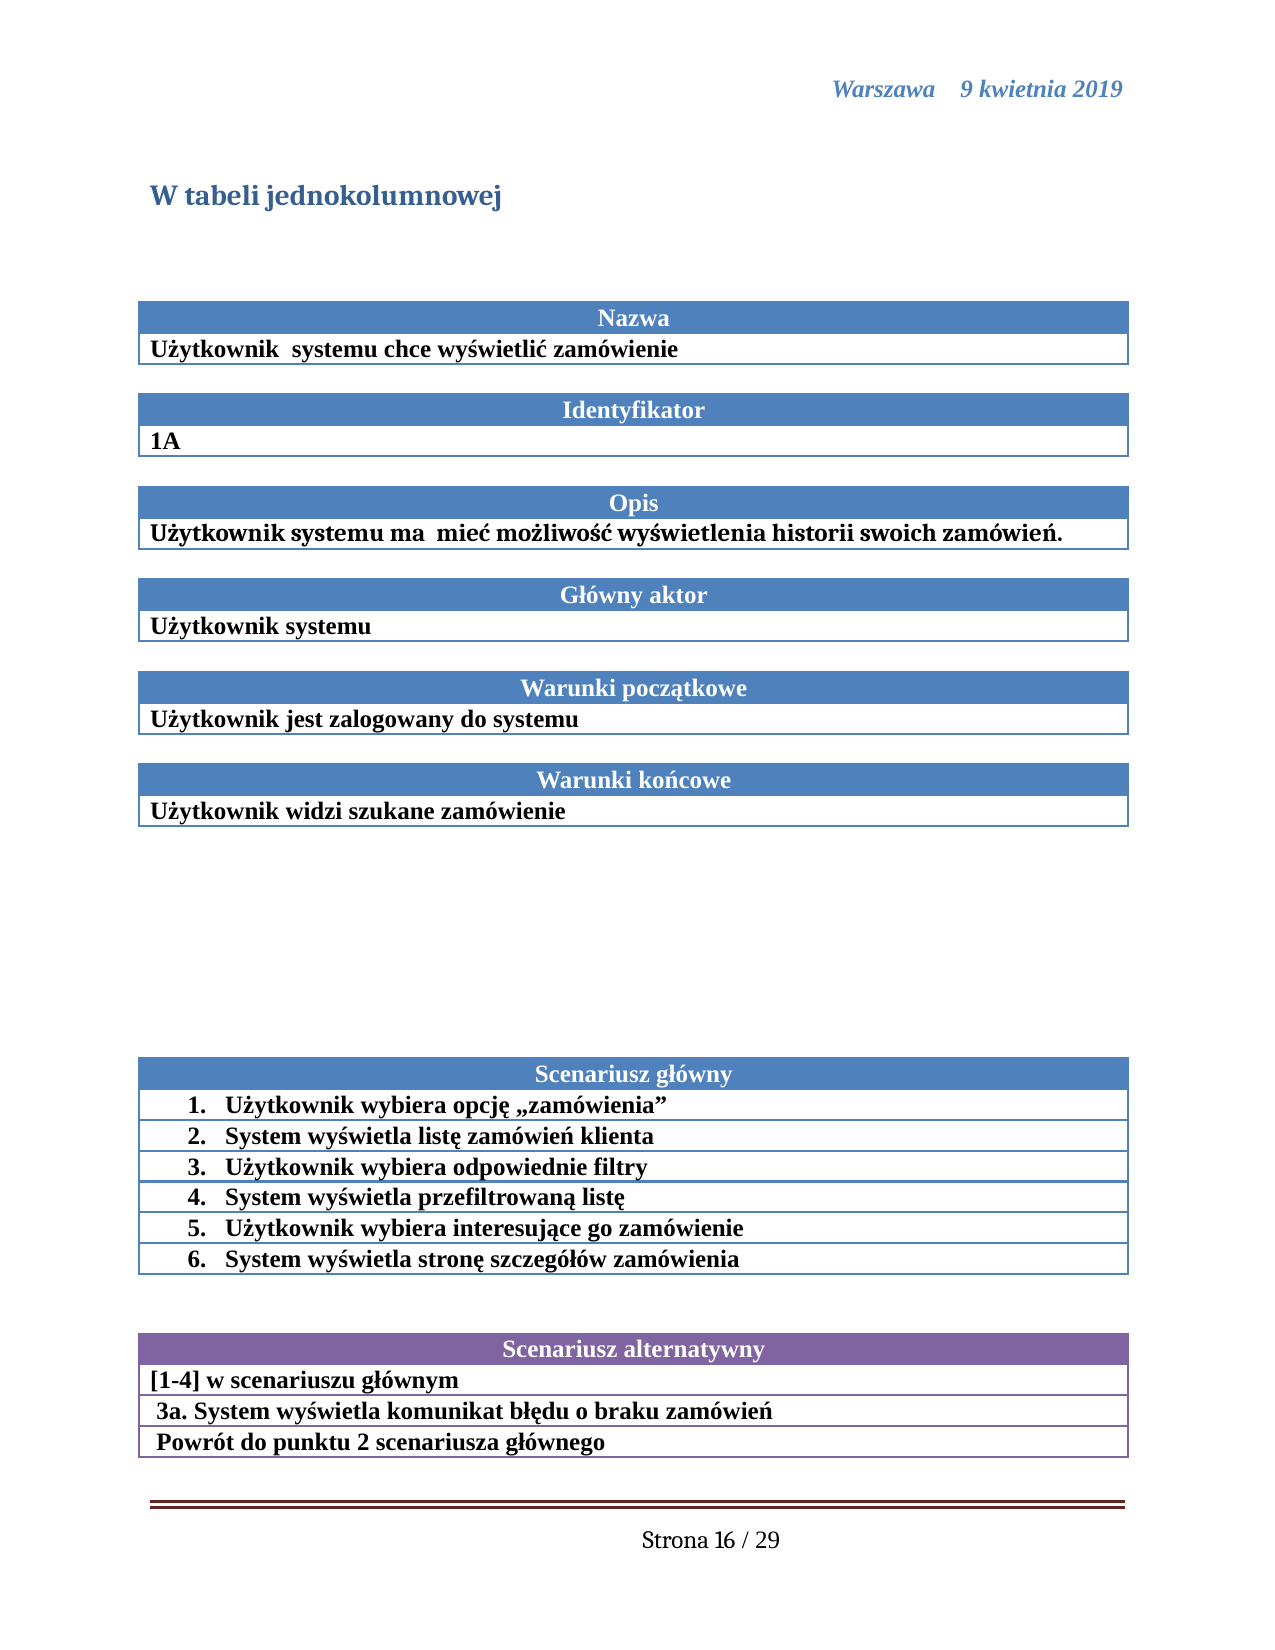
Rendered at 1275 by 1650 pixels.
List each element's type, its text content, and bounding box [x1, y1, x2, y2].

table_cell 1A [140, 426, 1127, 455]
table_header Warunki końcowe [140, 765, 1127, 794]
table_header Główny aktor [140, 580, 1127, 609]
table_cell Użytkownik wybiera opcję „zamówienia” [140, 1090, 1127, 1119]
table_cell Użytkownik systemu [140, 611, 1127, 640]
table_header Scenariusz główny [140, 1059, 1127, 1088]
table_cell System wyświetla stronę szczegółów zamówienia [140, 1244, 1127, 1273]
subtitle W tabeli jednokolumnowej [150, 102, 1125, 213]
table_cell Użytkownik wybiera interesujące go zamówienie [140, 1213, 1127, 1242]
table_cell [1-4] w scenariuszu głównym [140, 1365, 1127, 1394]
table_cell Użytkownik jest zalogowany do systemu [140, 704, 1127, 732]
table_cell System wyświetla listę zamówień klienta [140, 1121, 1127, 1149]
table_cell 3a. System wyświetla komunikat błędu o braku zamówień [140, 1396, 1127, 1425]
table_header Opis [140, 488, 1127, 517]
table_cell Użytkownik systemu ma mieć możliwość wyświetlenia historii swoich zamówień. [140, 519, 1127, 547]
table_header Identyfikator [140, 395, 1127, 424]
table_header Nazwa [140, 303, 1127, 332]
table_header Warunki początkowe [140, 673, 1127, 702]
table_cell Użytkownik wybiera odpowiednie filtry [140, 1152, 1127, 1180]
table_cell Użytkownik systemu chce wyświetlić zamówienie [140, 334, 1127, 362]
table_cell Użytkownik widzi szukane zamówienie [140, 796, 1127, 825]
table_header Scenariusz alternatywny [140, 1335, 1127, 1363]
table_cell System wyświetla przefiltrowaną listę [140, 1183, 1127, 1211]
table_cell Powrót do punktu 2 scenariusza głównego [140, 1427, 1127, 1456]
